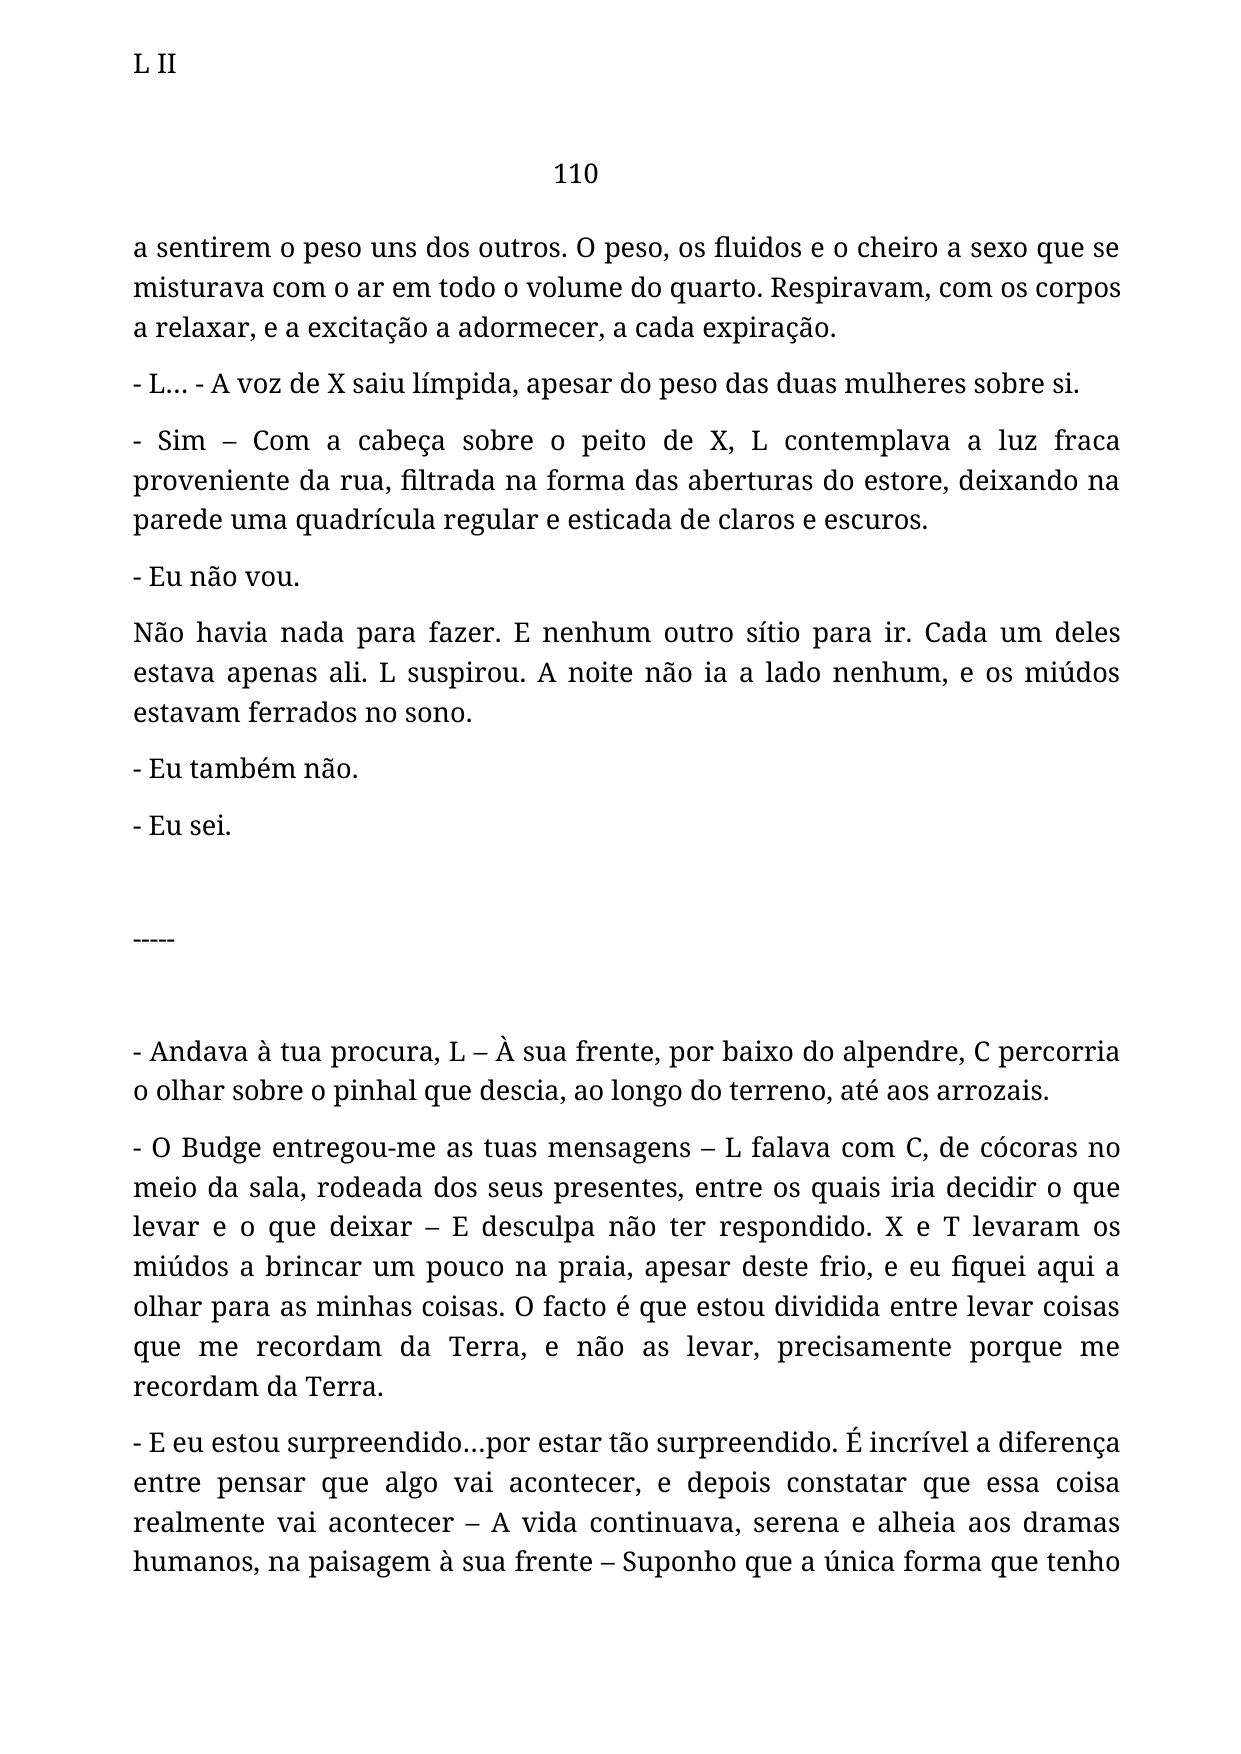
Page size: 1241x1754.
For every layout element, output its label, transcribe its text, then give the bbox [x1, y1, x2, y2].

text - O Budge entregou-me as tuas mensagens – L falava com C, de cócoras no meio da sala, rodeada dos seus presentes, entre os quais iria decidir o que levar e o que deixar – E desculpa não ter respondido. X e T levaram os miúdos a brincar um pouco na praia, apesar deste frio, e eu fiquei aqui a olhar para as minhas coisas. O facto é que estou dividida entre levar coisas que me recordam da Terra, e não as levar, precisamente porque me recordam da Terra. [133, 1128, 1122, 1404]
text - Andava à tua procura, L – À sua frente, por baixo do alpendre, C percorria o olhar sobre o pinhal que descia, ao longo do terreno, até aos arrozais. [133, 1032, 1122, 1109]
text - Eu sei. [133, 806, 1122, 843]
text - E eu estou surpreendido…por estar tão surpreendido. É incrível a diferença entre pensar que algo vai acontecer, e depois constatar que essa coisa realmente vai acontecer – A vida continuava, serena e alheia aos dramas humanos, na paisagem à sua frente – Suponho que a única forma que tenho [133, 1423, 1122, 1580]
text a sentirem o peso uns dos outros. O peso, os fluidos e o cheiro a sexo que se misturava com o ar em todo o volume do quarto. Respiravam, com os corpos a relaxar, e a excitação a adormecer, a cada expiração. [133, 229, 1122, 345]
text - Eu também não. [133, 750, 1122, 787]
text Não havia nada para fazer. E nenhum outro sítio para ir. Cada um deles estava apenas ali. L suspirou. A noite não ia a lado nenhum, e os miúdos estavam ferrados no sono. [133, 614, 1122, 730]
text - L… - A voz de X saiu límpida, apesar do peso das duas mulheres sobre si. [133, 365, 1122, 402]
text ----- [133, 919, 1122, 956]
text - Eu não vou. [133, 557, 1122, 594]
text - Sim – Com a cabeça sobre o peito de X, L contemplava a luz fraca proveniente da rua, filtrada na forma das aberturas do estore, deixando na parede uma quadrícula regular e esticada de claros e escuros. [133, 421, 1122, 538]
